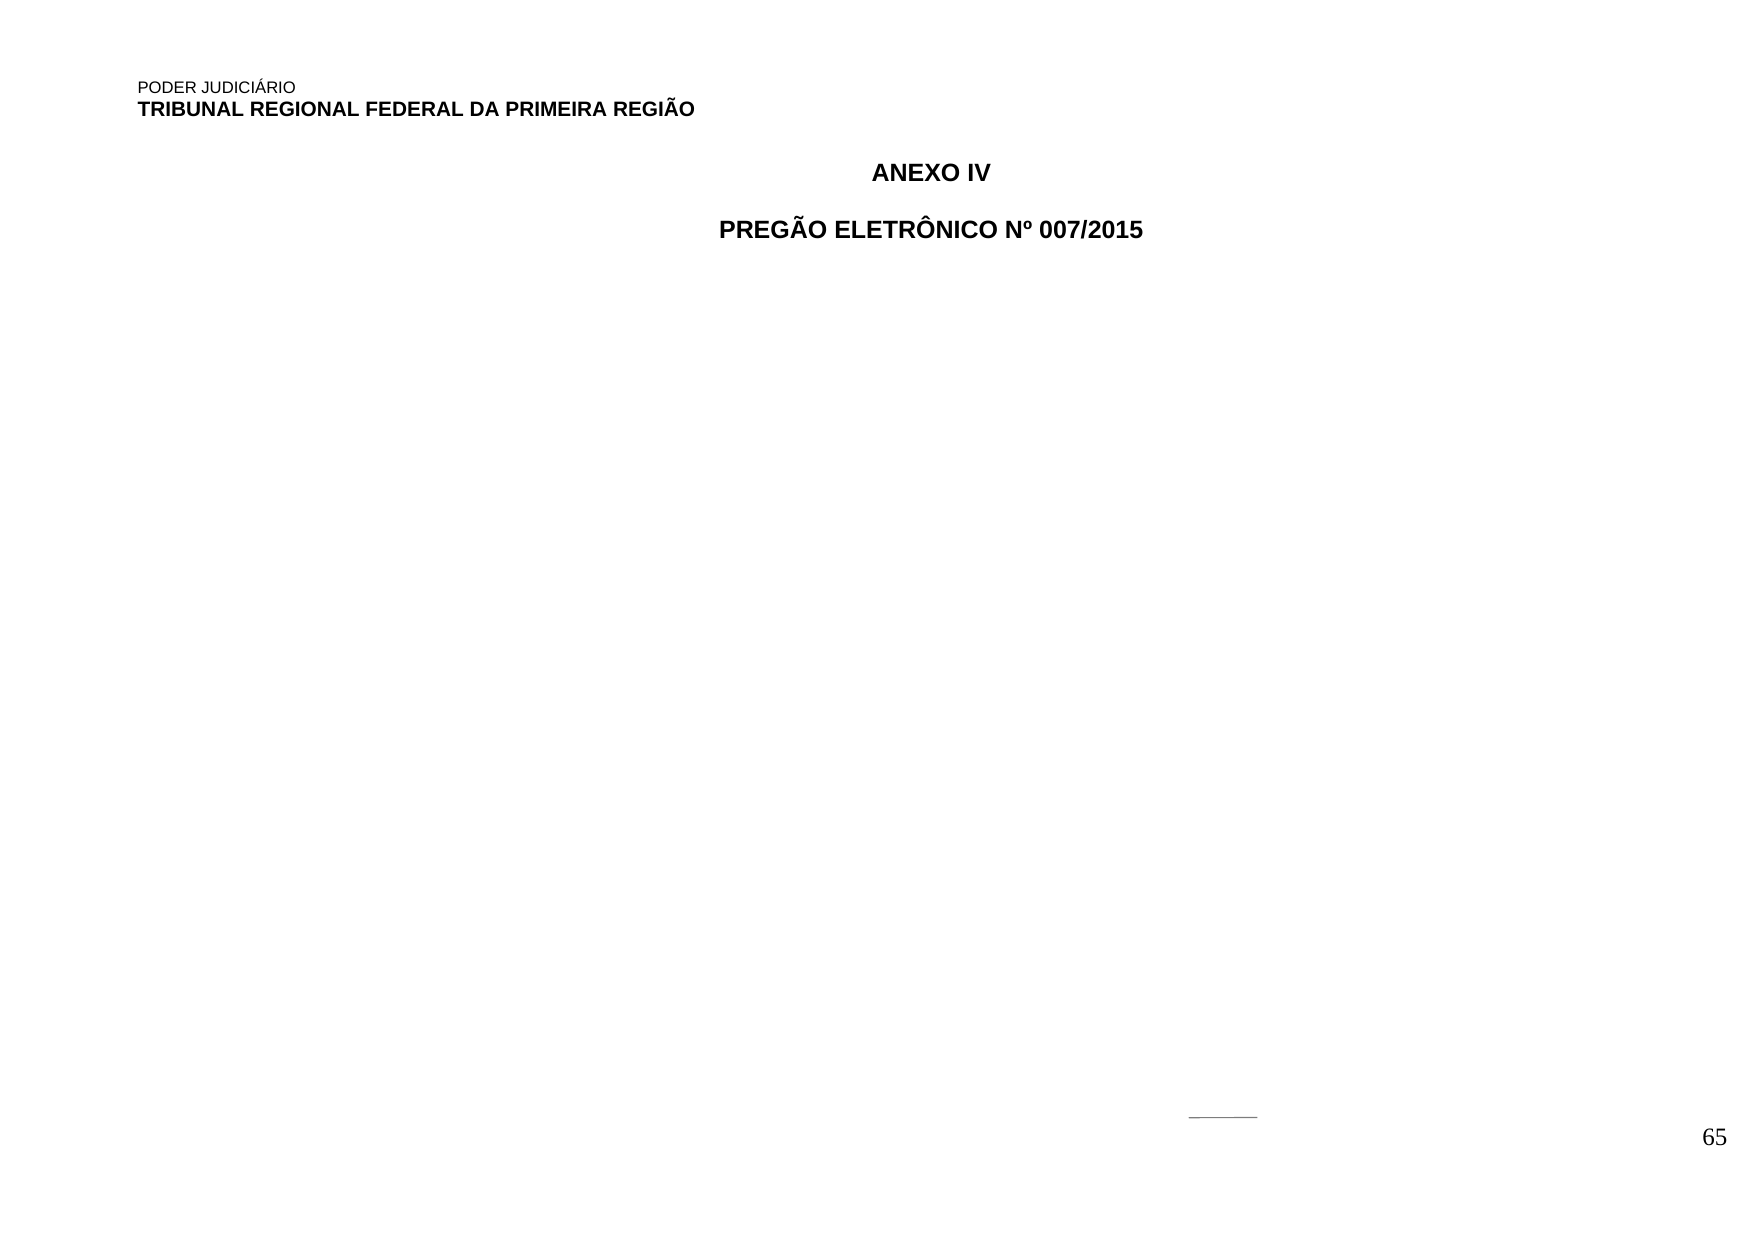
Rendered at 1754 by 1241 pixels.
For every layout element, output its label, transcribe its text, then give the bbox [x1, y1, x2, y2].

text ANEXO IV [135, 158, 1727, 187]
text PREGÃO ELETRÔNICO Nº 007/2015 [135, 215, 1727, 244]
